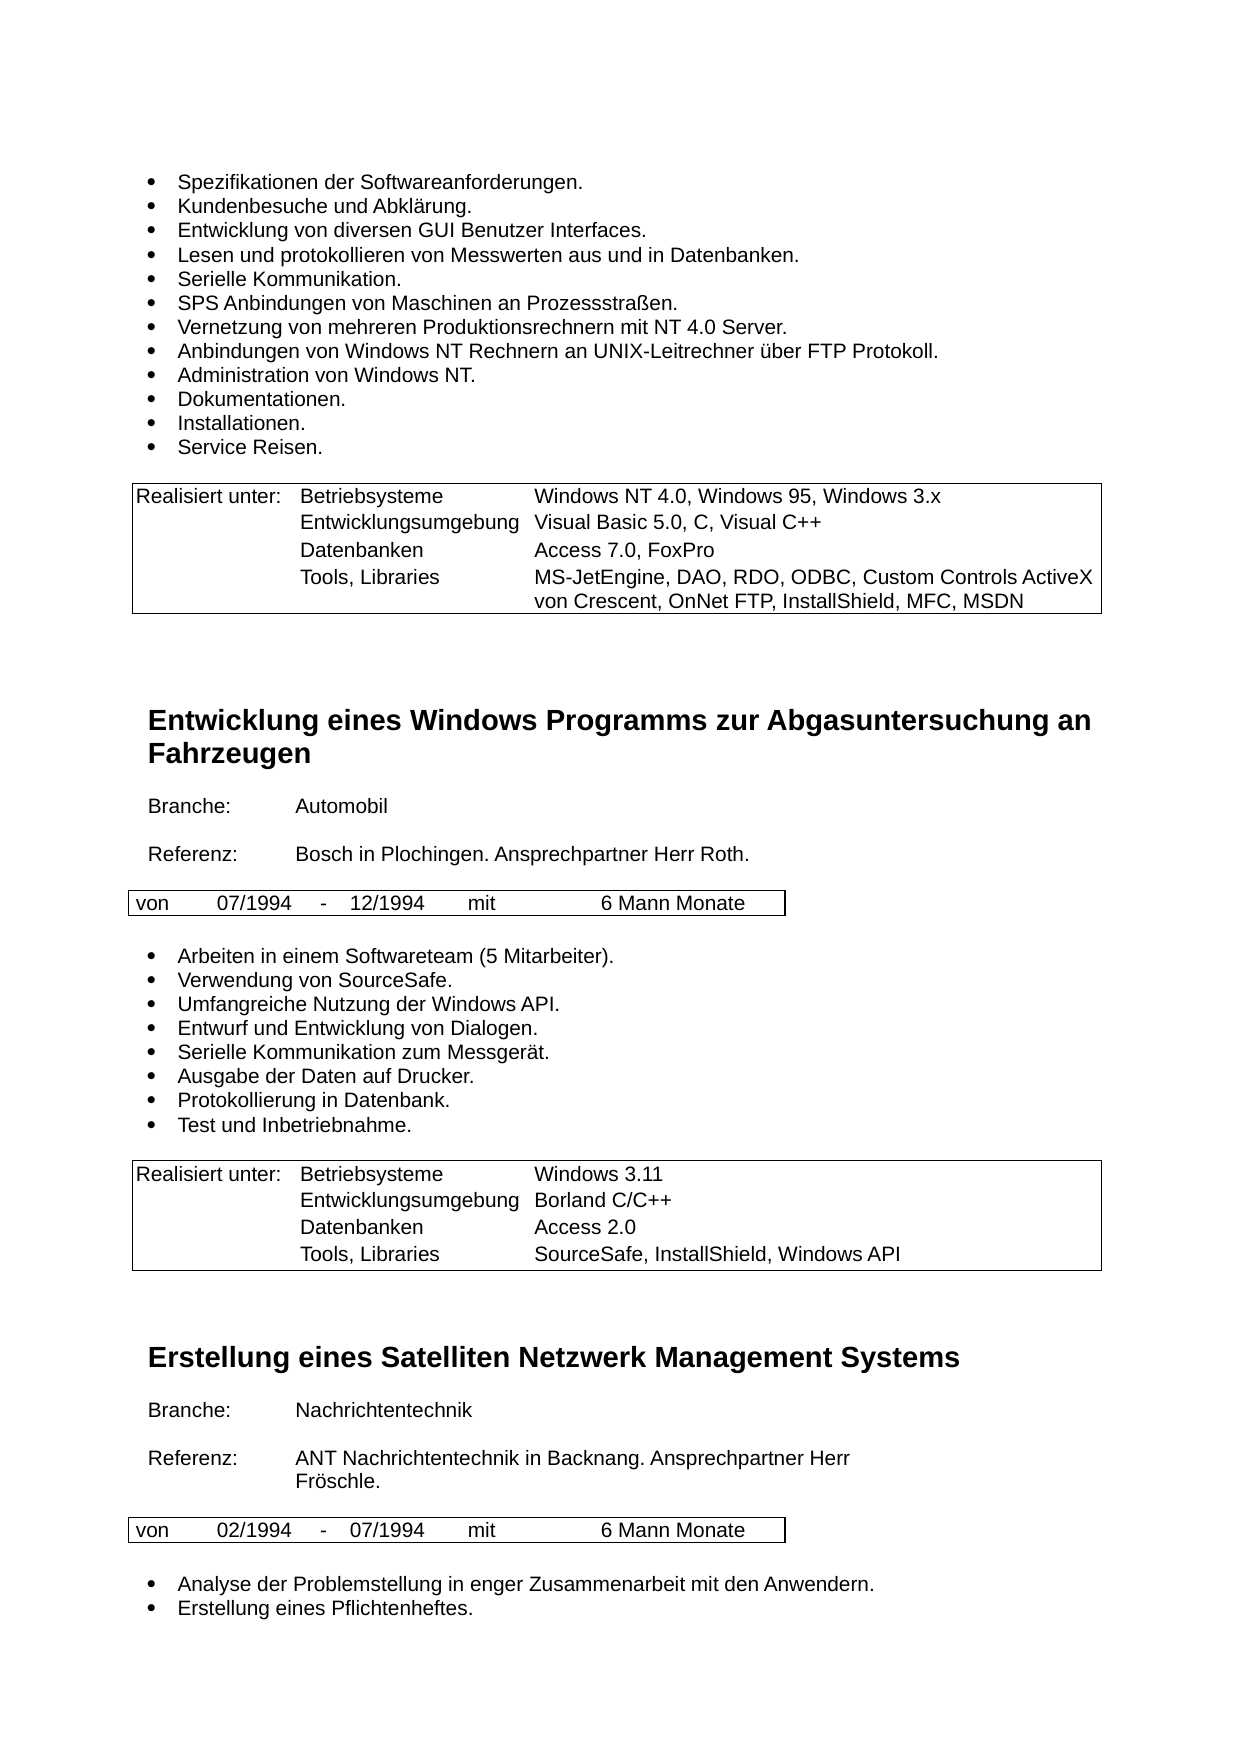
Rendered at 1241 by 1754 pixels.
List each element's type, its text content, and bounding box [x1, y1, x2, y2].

list Administration von Windows NT. [148, 363, 1110, 387]
text Branche: Automobil [148, 794, 1110, 818]
list Entwurf und Entwicklung von Dialogen. [148, 1016, 1110, 1040]
table_cell MS-JetEngine, DAO, RDO, ODBC, Custom Controls ActiveX von Crescent, OnNet FTP, InstallShield, MFC, MSDN [531, 565, 1101, 613]
list Anbindungen von Windows NT Rechnern an UNIX-Leitrechner über FTP Protokoll. [148, 339, 1110, 363]
table_header Betriebsysteme [297, 1161, 531, 1188]
list SPS Anbindungen von Maschinen an Prozessstraßen. [148, 291, 1110, 314]
table_header Realisiert unter: [133, 484, 297, 510]
list Installationen. [148, 411, 1110, 435]
table_cell Access 7.0, FoxPro [531, 538, 1101, 565]
list Test und Inbetriebnahme. [148, 1112, 1110, 1136]
list Entwicklung von diversen GUI Benutzer Interfaces. [148, 218, 1110, 242]
table_cell Datenbanken [297, 1215, 531, 1242]
table_cell Access 2.0 [531, 1215, 1101, 1242]
table_cell Entwicklungsumgebung [297, 510, 531, 537]
table_cell [133, 538, 297, 565]
list Protokollierung in Datenbank. [148, 1088, 1110, 1112]
table_cell SourceSafe, InstallShield, Windows API [531, 1242, 1101, 1269]
text Fröschle. [221, 1469, 1110, 1493]
table_header 12/1994 [342, 891, 460, 914]
subtitle Entwicklung eines Windows Programms zur Abgasuntersuchung an Fahrzeugen [148, 703, 1110, 770]
table_cell [133, 565, 297, 613]
table_cell [133, 1242, 297, 1269]
table_header 6 Mann Monate [593, 1518, 784, 1542]
table_header mit [460, 891, 593, 914]
list Kundenbesuche und Abklärung. [148, 194, 1110, 218]
table_header - [313, 1518, 342, 1542]
table_header von [129, 891, 209, 914]
table_cell Visual Basic 5.0, C, Visual C++ [531, 510, 1101, 537]
table_header von [129, 1518, 209, 1542]
text Referenz: ANT Nachrichtentechnik in Backnang. Ansprechpartner Herr [148, 1445, 1110, 1469]
table_cell Tools, Libraries [297, 565, 531, 613]
table_header 07/1994 [209, 891, 313, 914]
list Ausgabe der Daten auf Drucker. [148, 1064, 1110, 1088]
table_header 02/1994 [209, 1518, 313, 1542]
list Arbeiten in einem Softwareteam (5 Mitarbeiter). [148, 944, 1110, 968]
list Vernetzung von mehreren Produktionsrechnern mit NT 4.0 Server. [148, 314, 1110, 339]
text Branche: Nachrichtentechnik [148, 1397, 1110, 1421]
list Spezifikationen der Softwareanforderungen. [148, 170, 1110, 194]
list Serielle Kommunikation. [148, 266, 1110, 291]
list Verwendung von SourceSafe. [148, 968, 1110, 992]
table_header mit [460, 1518, 593, 1542]
list Serielle Kommunikation zum Messgerät. [148, 1040, 1110, 1064]
table_cell [133, 1215, 297, 1242]
list Dokumentationen. [148, 387, 1110, 411]
table_header - [313, 891, 342, 914]
table_cell Borland C/C++ [531, 1188, 1101, 1215]
text Referenz: Bosch in Plochingen. Ansprechpartner Herr Roth. [148, 842, 1110, 866]
table_cell Tools, Libraries [297, 1242, 531, 1269]
table_header Windows 3.11 [531, 1161, 1101, 1188]
table_cell Entwicklungsumgebung [297, 1188, 531, 1215]
table_header Windows NT 4.0, Windows 95, Windows 3.x [531, 484, 1101, 510]
list Service Reisen. [148, 435, 1110, 459]
table_header 6 Mann Monate [593, 891, 784, 914]
table_cell [133, 510, 297, 537]
table_header Realisiert unter: [133, 1161, 297, 1188]
list Umfangreiche Nutzung der Windows API. [148, 992, 1110, 1016]
table_header Betriebsysteme [297, 484, 531, 510]
table_cell Datenbanken [297, 538, 531, 565]
list Erstellung eines Pflichtenheftes. [148, 1596, 1110, 1620]
table_header 07/1994 [342, 1518, 460, 1542]
subtitle Erstellung eines Satelliten Netzwerk Management Systems [148, 1340, 1110, 1373]
list Analyse der Problemstellung in enger Zusammenarbeit mit den Anwendern. [148, 1572, 1110, 1596]
list Lesen und protokollieren von Messwerten aus und in Datenbanken. [148, 242, 1110, 266]
table_cell [133, 1188, 297, 1215]
